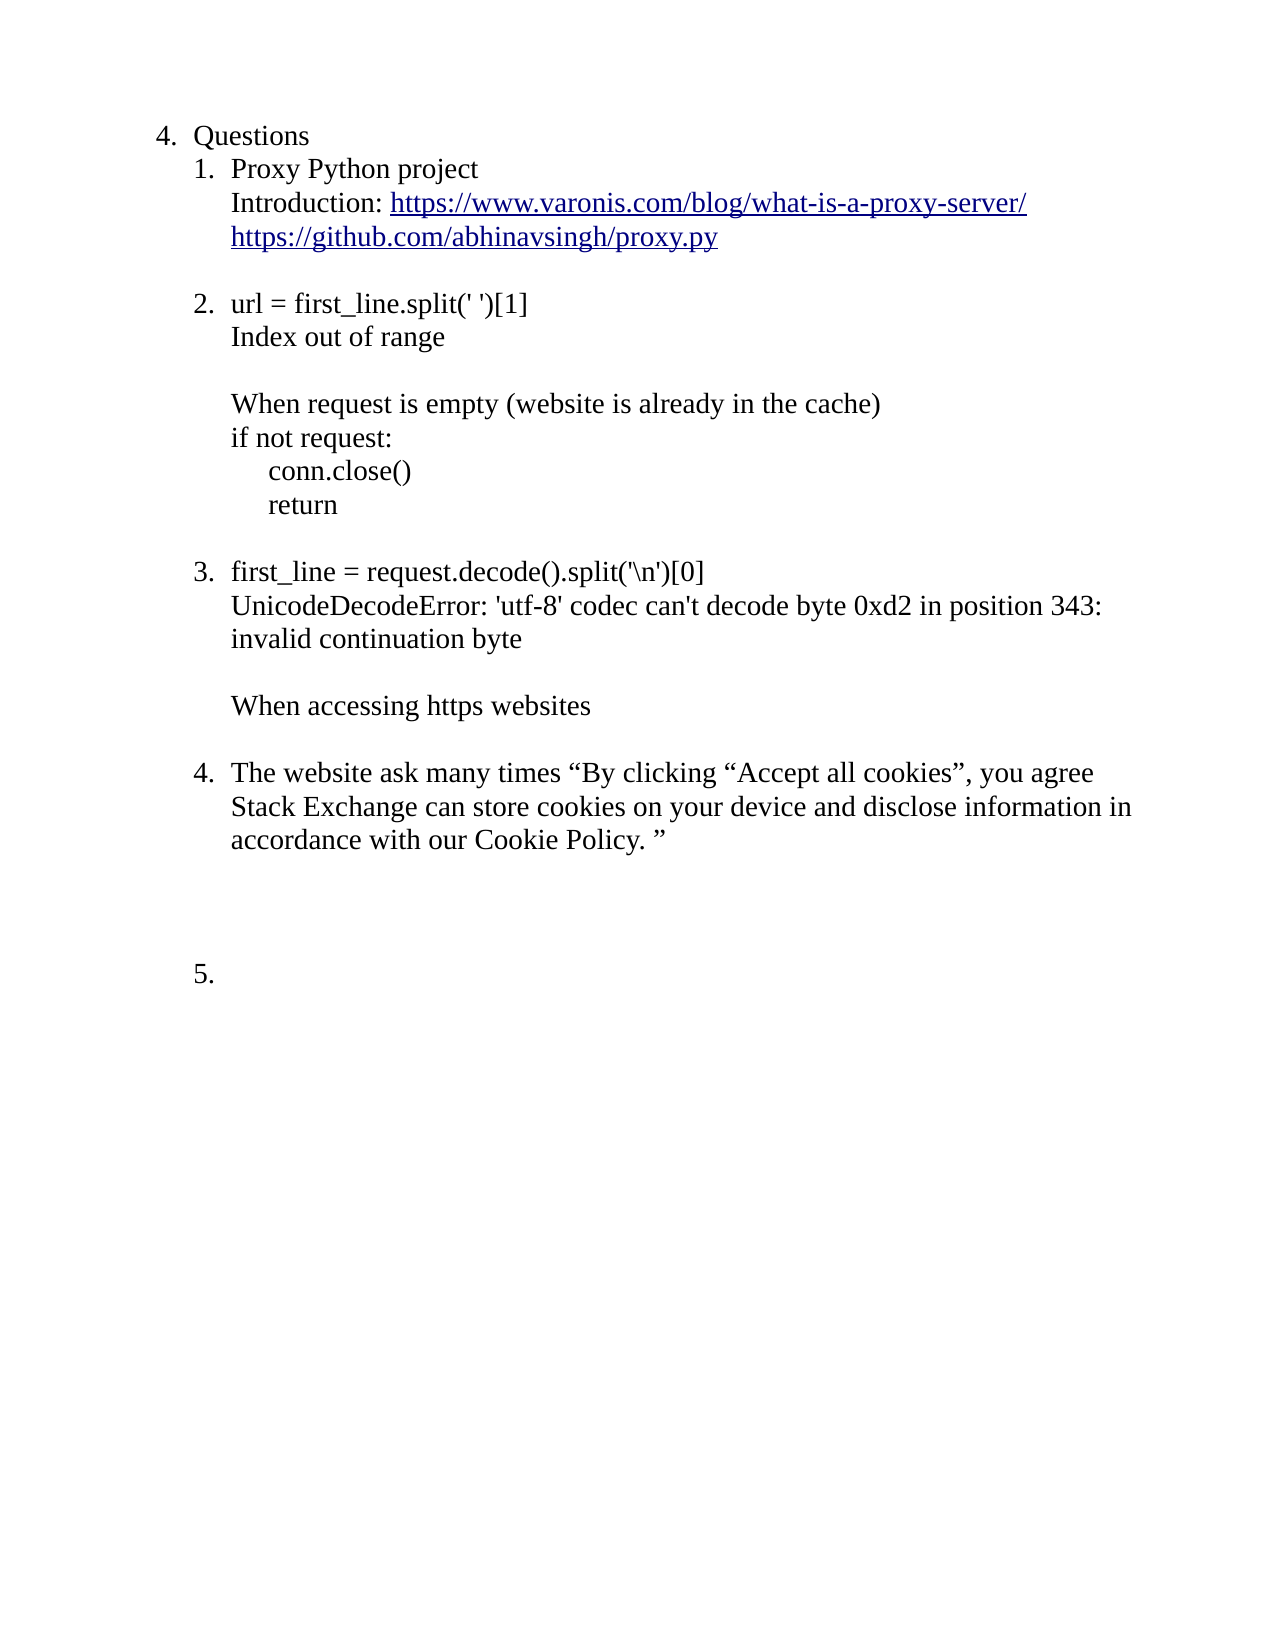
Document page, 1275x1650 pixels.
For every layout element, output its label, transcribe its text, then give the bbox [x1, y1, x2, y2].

list return [231, 487, 1157, 521]
list Proxy Python project [193, 152, 1157, 185]
list The website ask many times “By clicking “Accept all cookies”, you agree Stack Exchange can store cookies on your device and disclose information in accordance with our Cookie Policy. ” [193, 755, 1157, 856]
list When accessing https websites [193, 688, 1157, 722]
list if not request: [193, 420, 1157, 453]
list Introduction: https://www.varonis.com/blog/what-is-a-proxy-server/ [193, 185, 1157, 219]
list first_line = request.decode().split('\n')[0] [193, 554, 1157, 588]
list Questions [156, 118, 1157, 152]
list conn.close() [231, 453, 1157, 487]
list Index out of range [193, 319, 1157, 353]
list url = first_line.split(' ')[1] [193, 286, 1157, 319]
list UnicodeDecodeError: 'utf-8' codec can't decode byte 0xd2 in position 343: invalid continuation byte [193, 588, 1157, 655]
list https://github.com/abhinavsingh/proxy.py [193, 219, 1157, 252]
list When request is empty (website is already in the cache) [193, 386, 1157, 420]
